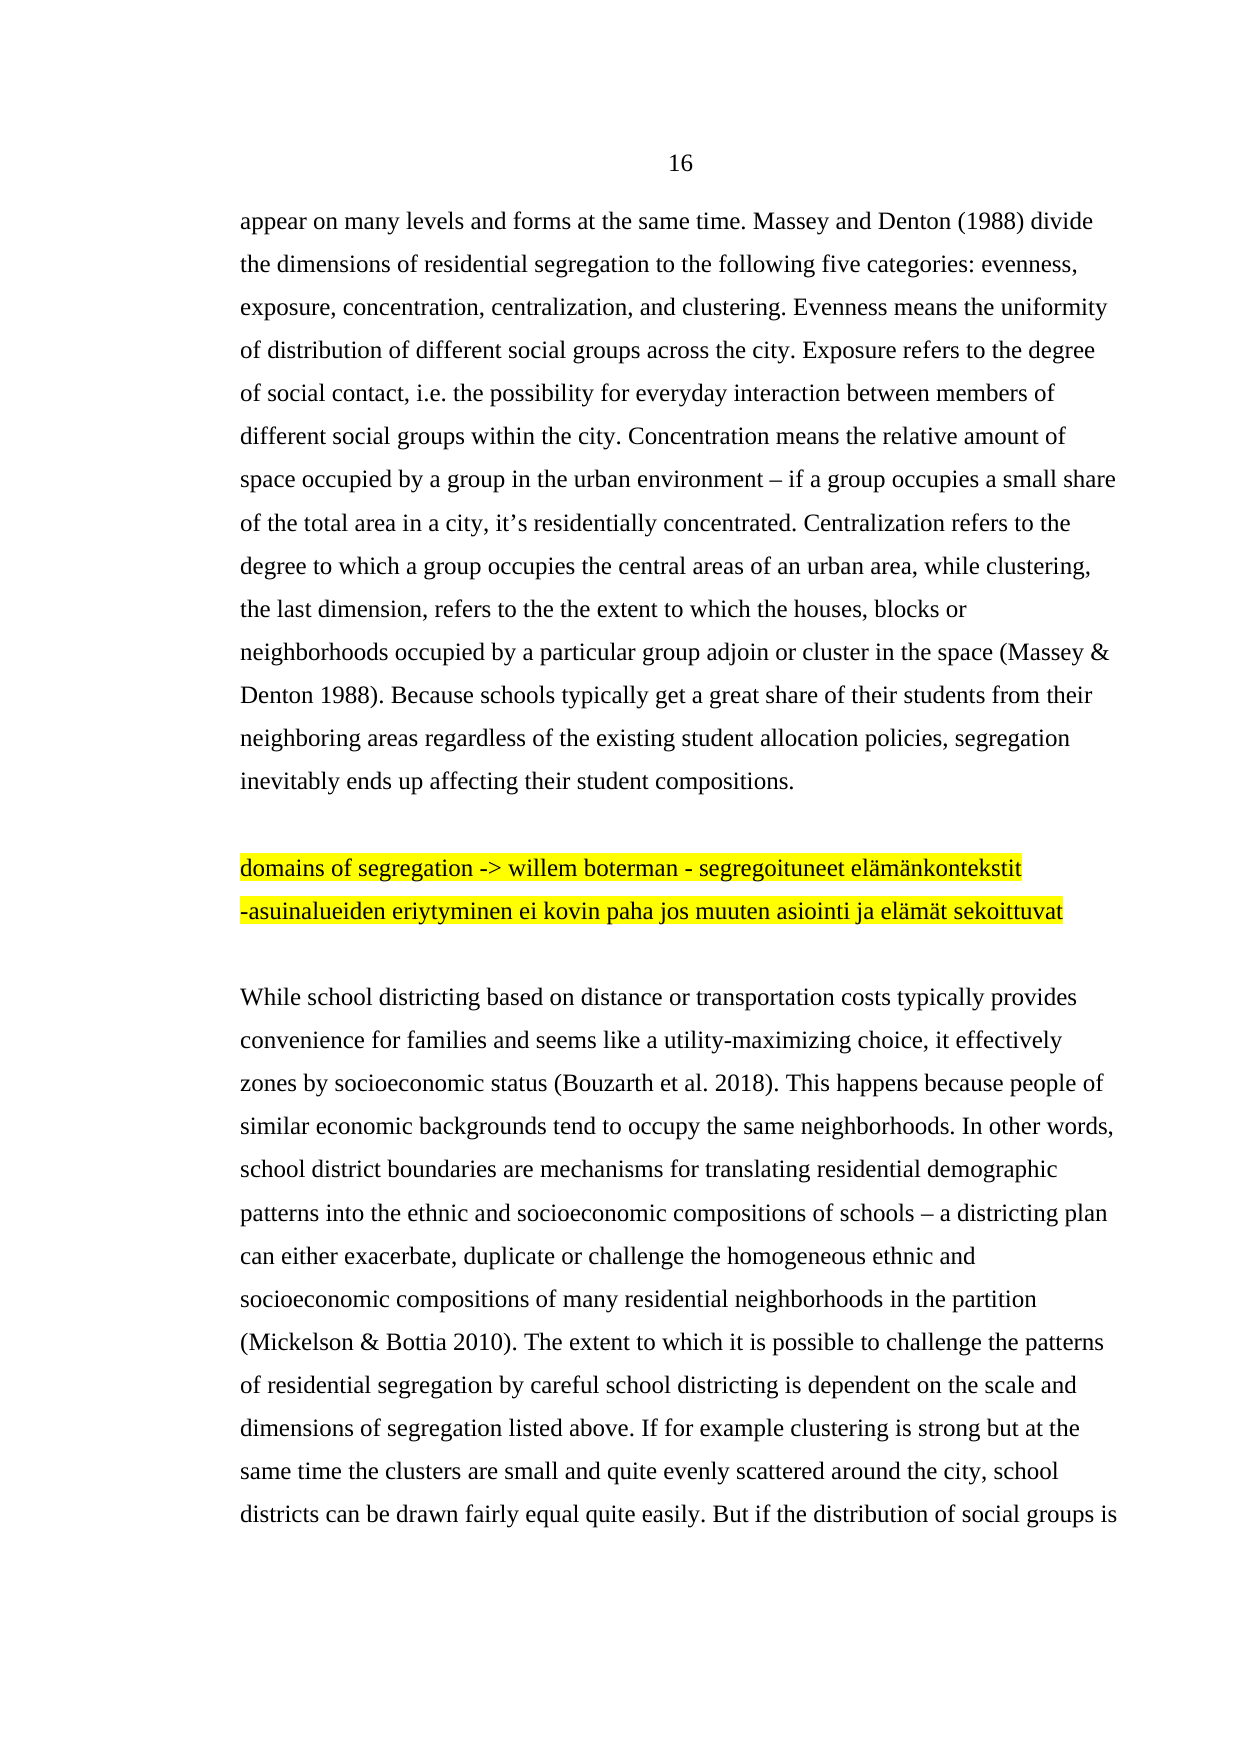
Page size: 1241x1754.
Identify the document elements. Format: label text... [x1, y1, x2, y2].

text While school districting based on distance or transportation costs typically provides convenience for families and seems like a utility-maximizing choice, it effectively zones by socioeconomic status (Bouzarth et al. 2018). This happens because people of similar economic backgrounds tend to occupy the same neighborhoods. In other words, school district boundaries are mechanisms for translating residential demographic patterns into the ethnic and socioeconomic compositions of schools – a districting plan can either exacerbate, duplicate or challenge the homogeneous ethnic and socioeconomic compositions of many residential neighborhoods in the partition (Mickelson & Bottia 2010). The extent to which it is possible to challenge the patterns of residential segregation by careful school districting is dependent on the scale and dimensions of segregation listed above. If for example clustering is strong but at the same time the clusters are small and quite evenly scattered around the city, school districts can be drawn fairly equal quite easily. But if the distribution of social groups is [240, 982, 1121, 1528]
text -asuinalueiden eriytyminen ei kovin paha jos muuten asiointi ja elämät sekoittuvat [240, 896, 1121, 924]
text domains of segregation -> willem boterman - segregoituneet elämänkontekstit [240, 853, 1121, 881]
text appear on many levels and forms at the same time. Massey and Denton (1988) divide the dimensions of residential segregation to the following five categories: evenness, exposure, concentration, centralization, and clustering. Evenness means the uniformity of distribution of different social groups across the city. Exposure refers to the degree of social contact, i.e. the possibility for everyday interaction between members of different social groups within the city. Concentration means the relative amount of space occupied by a group in the urban environment – if a group occupies a small share of the total area in a city, it’s residentially concentrated. Centralization refers to the degree to which a group occupies the central areas of an urban area, while clustering, the last dimension, refers to the the extent to which the houses, blocks or neighborhoods occupied by a particular group adjoin or cluster in the space (Massey & Denton 1988). Because schools typically get a great share of their students from their neighboring areas regardless of the existing student allocation policies, segregation inevitably ends up affecting their student compositions. [240, 206, 1121, 795]
